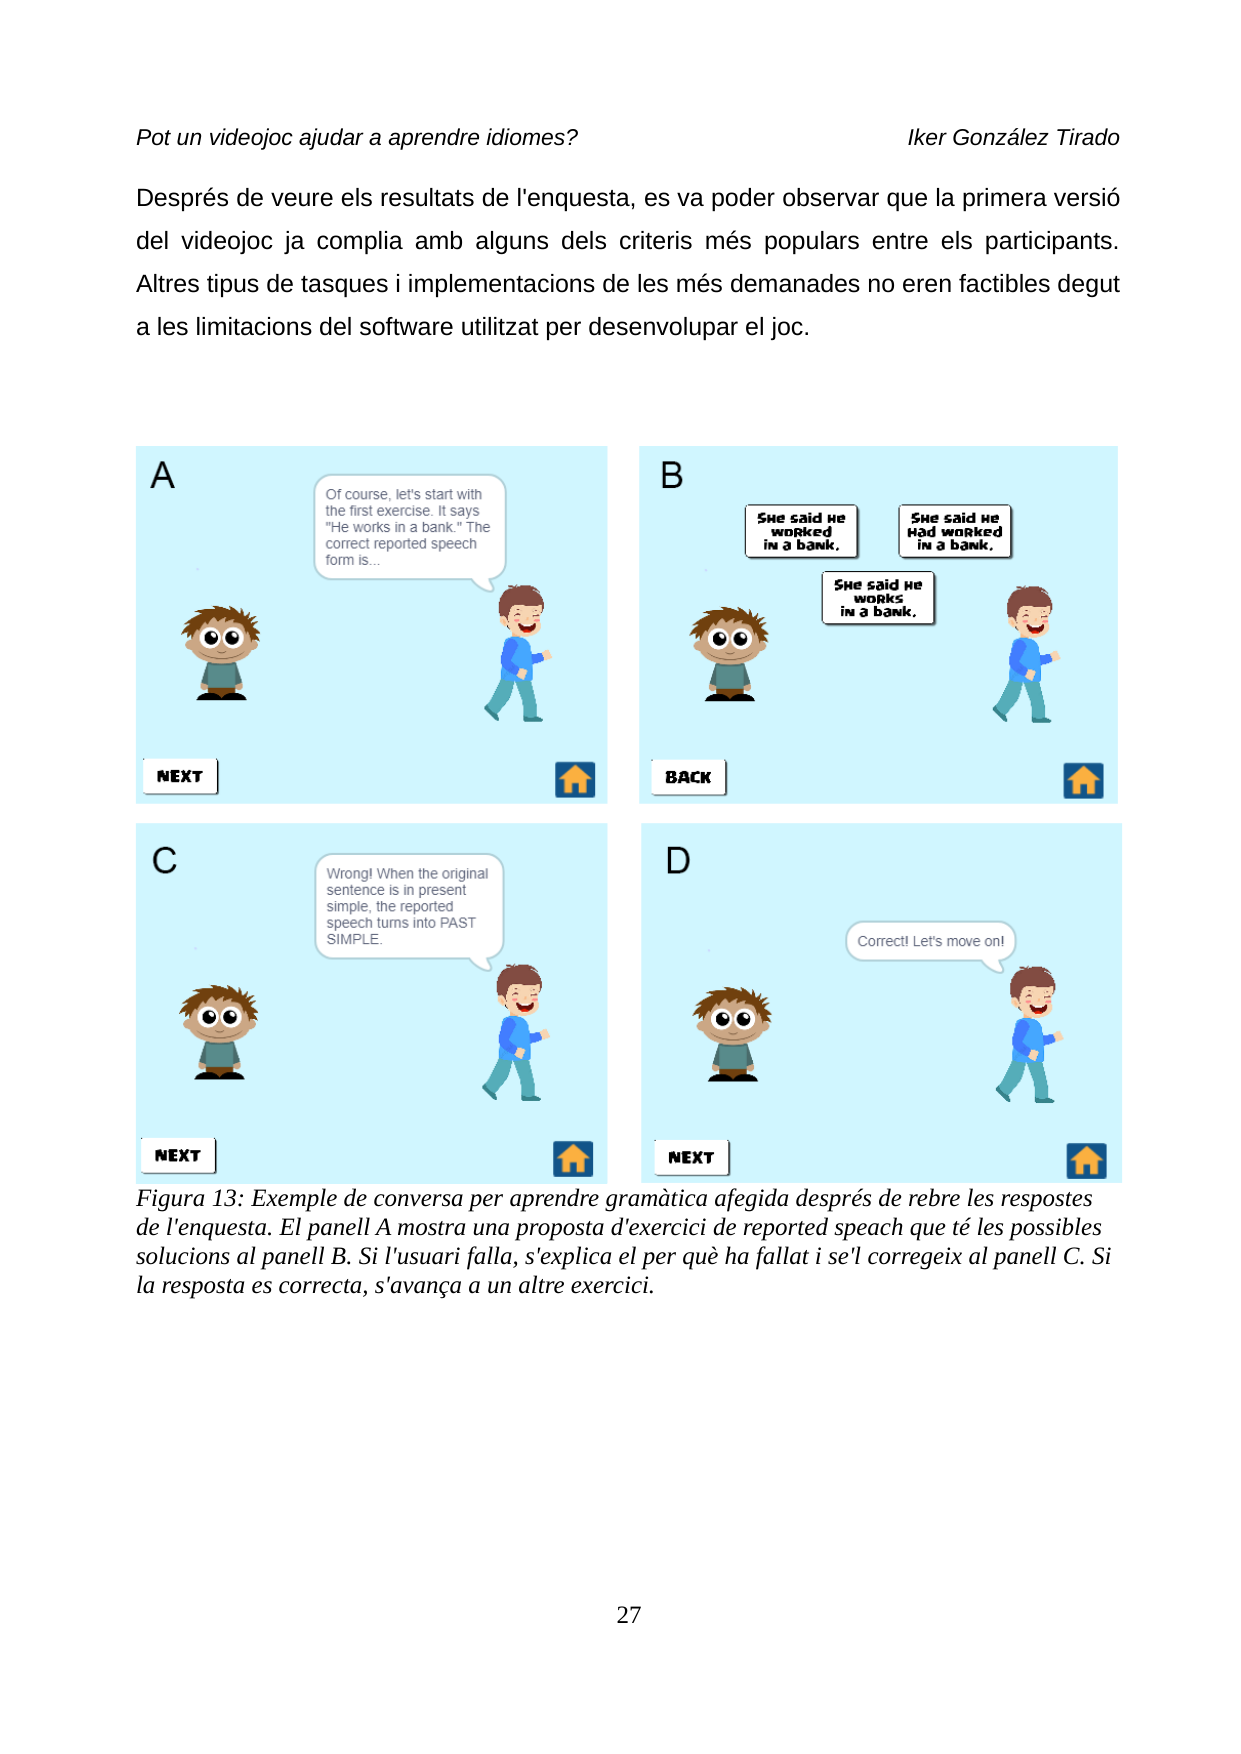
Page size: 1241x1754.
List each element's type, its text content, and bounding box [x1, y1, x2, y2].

text Després de veure els resultats de l'enquesta, es va poder observar que la primera versió del videojoc ja complia amb alguns dels criteris més populars entre els participants. Altres tipus de tasques i implementacions de les més demanades no eren factibles degut a les limitacions del software utilitzat per desenvolupar el joc. [136, 183, 1122, 341]
text Figura 13: Exemple de conversa per aprendre gramàtica afegida després de rebre les respostes de l'enquesta. El panell A mostra una proposta d'exercici de reported speach que té les possibles solucions al panell B. Si l'usuari falla, s'explica el per què ha fallat i se'l corregeix al panell C. Si la resposta es correcta, s'avança a un altre exercici. [136, 1184, 1122, 1298]
picture [135, 446, 1123, 1184]
